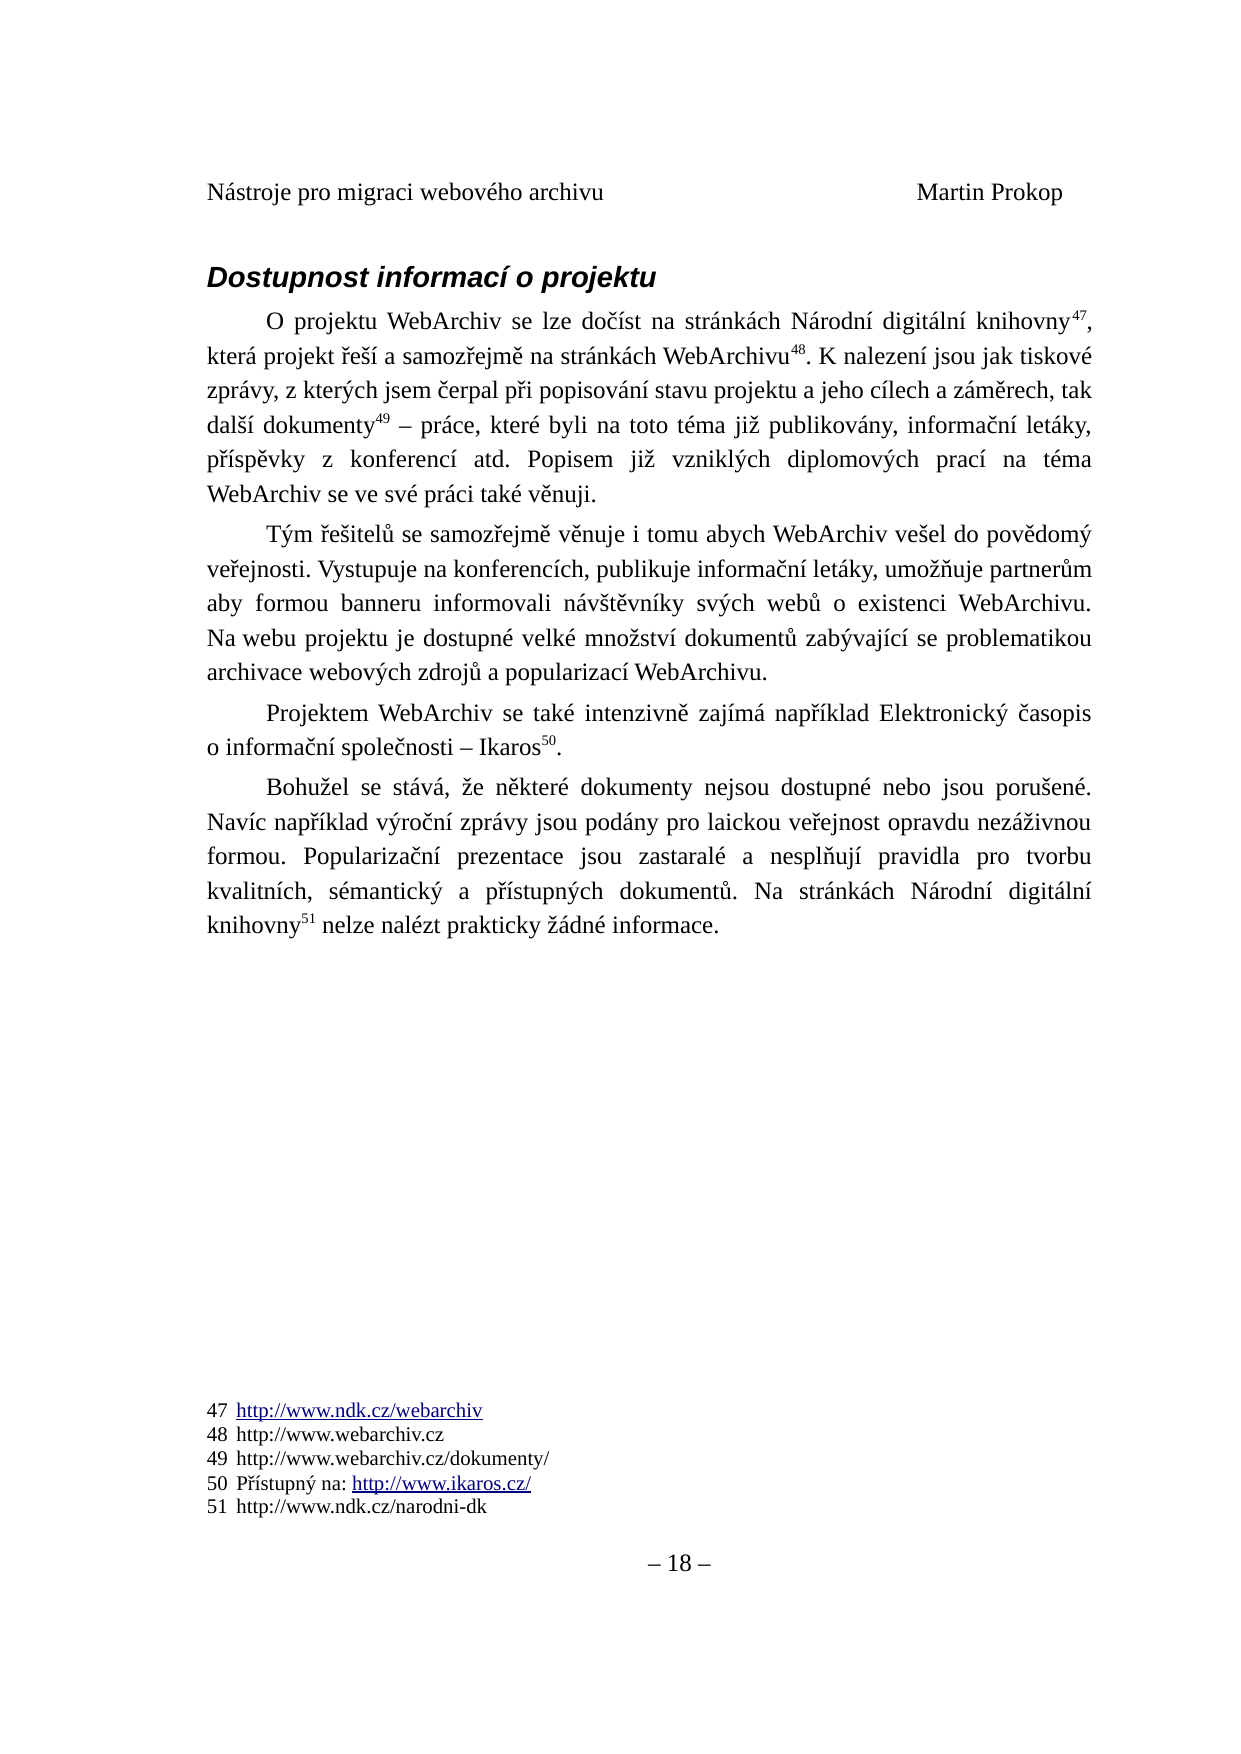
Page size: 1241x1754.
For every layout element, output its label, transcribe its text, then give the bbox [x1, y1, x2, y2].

text http://www.ndk.cz/webarchiv [207, 1398, 1093, 1422]
text Bohužel se stává, že některé dokumenty nejsou dostupné nebo jsou porušené. Navíc například výroční zprávy jsou podány pro laickou veřejnost opravdu nezáživnou formou. Popularizační prezentace jsou zastaralé a nesplňují pravidla pro tvorbu kvalitních, sémantický a přístupných dokumentů. Na stránkách Národní digitální knihovny nelze nalézt prakticky žádné informace. [207, 772, 1093, 939]
text Tým řešitelů se samozřejmě věnuje i tomu abych WebArchiv vešel do povědomý veřejnosti. Vystupuje na konferencích, publikuje informační letáky, umožňuje partnerům aby formou banneru informovali návštěvníky svých webů o existenci WebArchivu. Na webu projektu je dostupné velké množství dokumentů zabývající se problematikou archivace webových zdrojů a popularizací WebArchivu. [207, 519, 1093, 686]
text http://www.webarchiv.cz [207, 1422, 1093, 1446]
text Přístupný na: http://www.ikaros.cz/ [207, 1470, 1093, 1494]
text http://www.ndk.cz/narodni-dk [207, 1494, 1093, 1518]
text http://www.webarchiv.cz/dokumenty/ [207, 1446, 1093, 1470]
text O projektu WebArchiv se lze dočíst na stránkách Národní digitální knihovny, která projekt řeší a samozřejmě na stránkách WebArchivu. K nalezení jsou jak tiskové zprávy, z kterých jsem čerpal při popisování stavu projektu a jeho cílech a záměrech, tak další dokumenty – práce, které byli na toto téma již publikovány, informační letáky, příspěvky z konferencí atd. Popisem již vzniklých diplomových prací na téma WebArchiv se ve své práci také věnuji. [207, 306, 1093, 508]
subtitle Dostupnost informací o projektu [207, 260, 1093, 294]
text Projektem WebArchiv se také intenzivně zajímá například Elektronický časopis o informační společnosti – Ikaros. [207, 698, 1093, 761]
